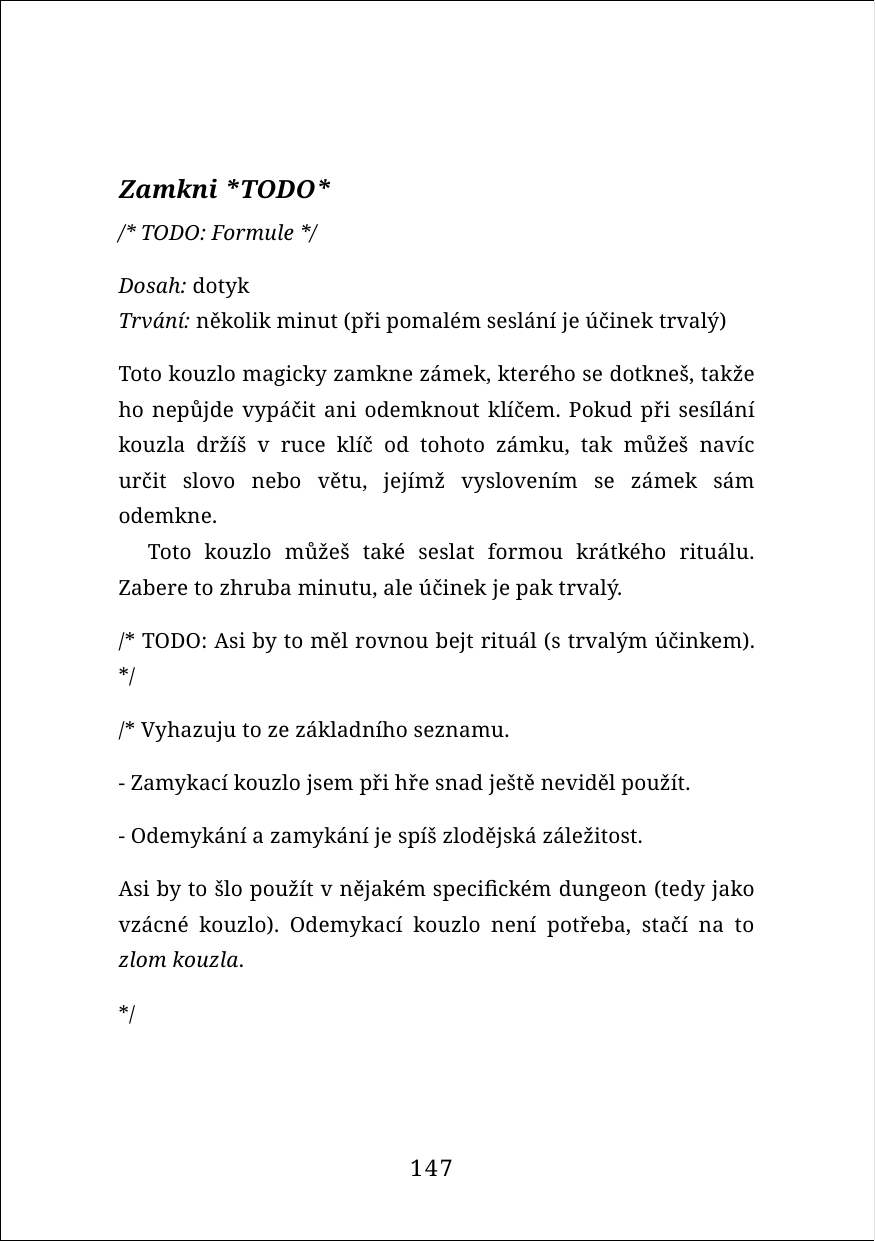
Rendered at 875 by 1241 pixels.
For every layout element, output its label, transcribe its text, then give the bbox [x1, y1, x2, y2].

text Asi by to šlo použít v nějakém specifickém dungeon (tedy jako vzácné kouzlo). Odemykací kouzlo není potřeba, stačí na to zlom kouzla. [118, 874, 756, 974]
text Dosah: dotyk Trvání: několik minut (při pomalém seslání je účinek trvalý) [118, 271, 756, 335]
text - Odemykání a zamykání je spíš zlodějská záležitost. [118, 821, 756, 849]
text */ [118, 999, 756, 1027]
text /* TODO: Asi by to měl rovnou bejt rituál (s trvalým účinkem). */ [118, 626, 756, 690]
text /* TODO: Formule */ [118, 218, 756, 246]
text Toto kouzlo magicky zamkne zámek, kterého se dotkneš, takže ho nepůjde vypáčit ani odemknout klíčem. Pokud při sesílání kouzla držíš v ruce klíč od tohoto zámku, tak můžeš navíc určit slovo nebo větu, jejímž vyslovením se zámek sám odemkne. Toto kouzlo můžeš také seslat formou krátkého rituálu. Zabere to zhruba minutu, ale účinek je pak trvalý. [118, 359, 756, 601]
text - Zamykací kouzlo jsem při hře snad ještě neviděl použít. [118, 768, 756, 796]
text /* Vyhazuju to ze základního seznamu. [118, 715, 756, 743]
subtitle Zamkni *TODO* [118, 172, 756, 206]
